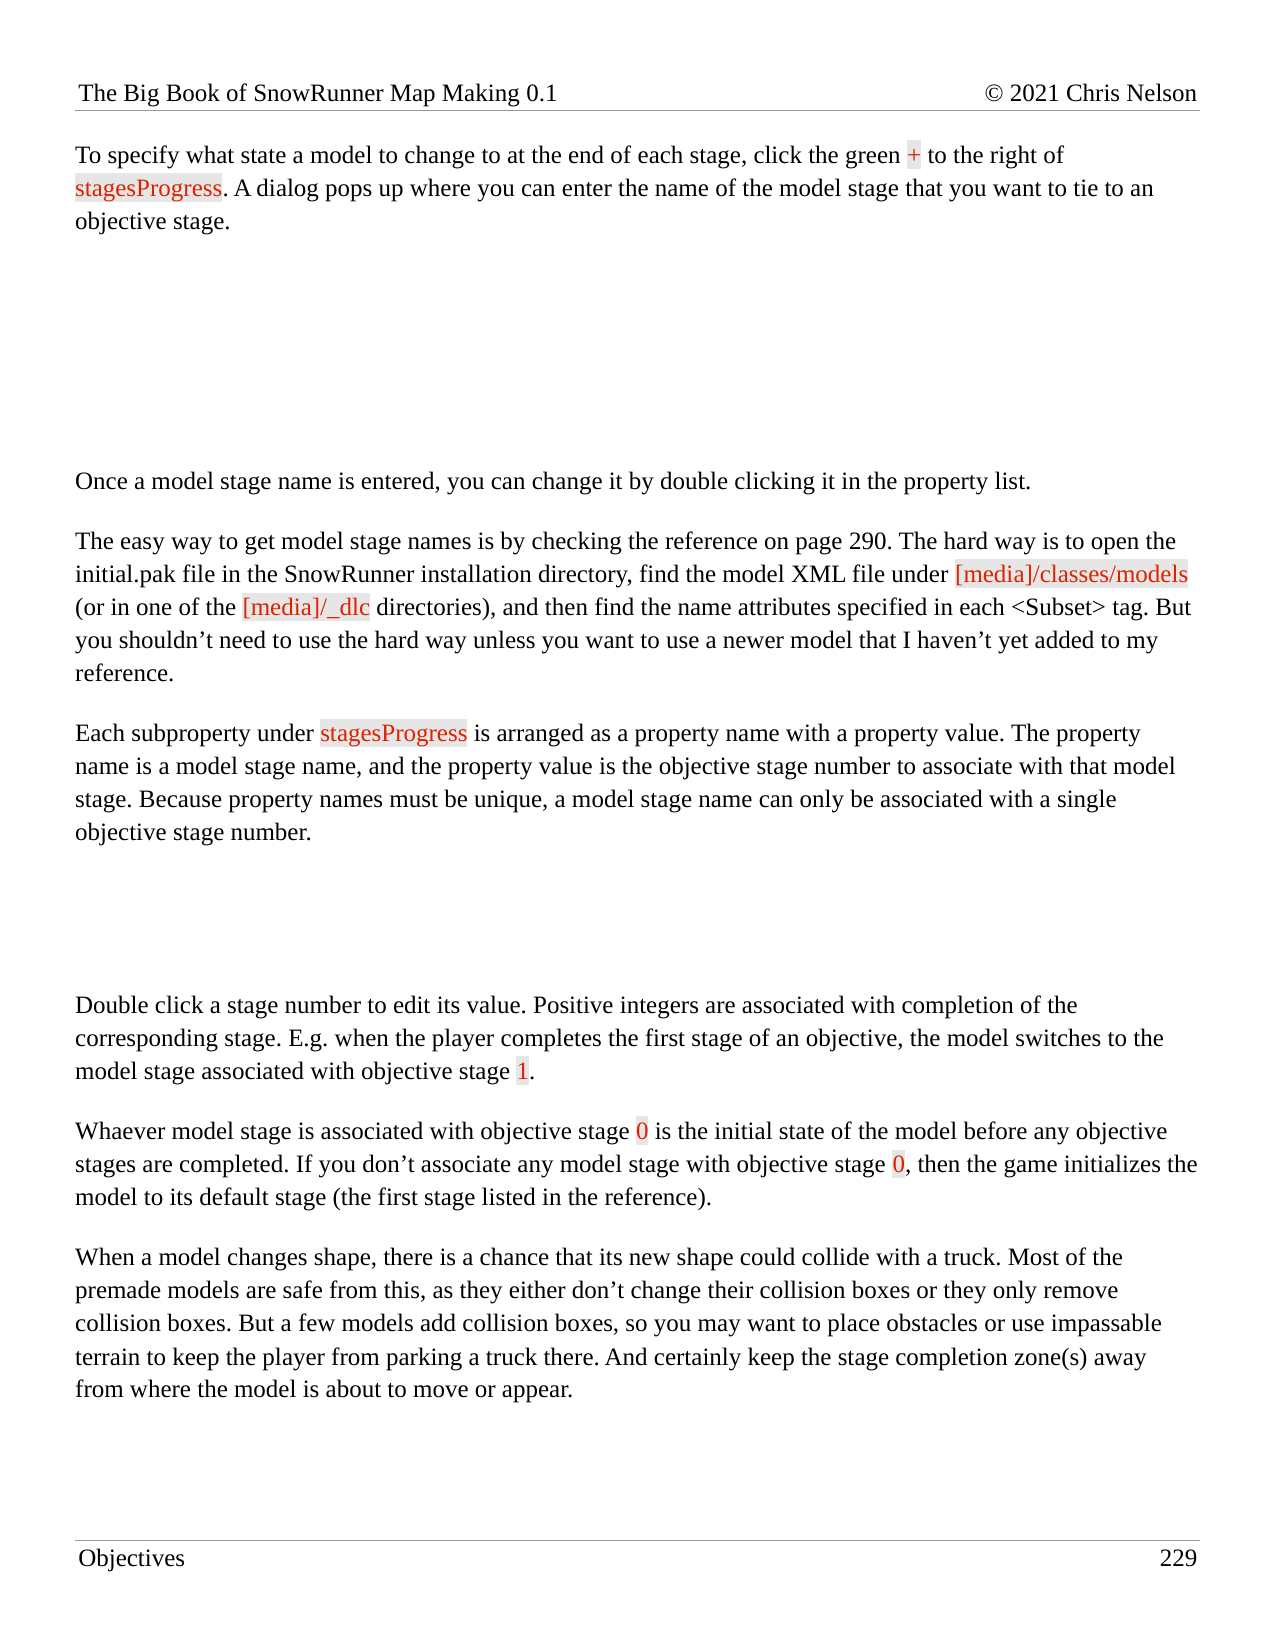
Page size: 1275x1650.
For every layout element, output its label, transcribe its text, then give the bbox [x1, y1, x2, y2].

text Each subproperty under stagesProgress is arranged as a property name with a property value. The property name is a model stage name, and the property value is the objective stage number to associate with that model stage. Because property names must be unique, a model stage name can only be associated with a single objective stage number. [75, 718, 1200, 846]
text When a model changes shape, there is a chance that its new shape could collide with a truck. Most of the premade models are safe from this, as they either don’t change their collision boxes or they only remove collision boxes. But a few models add collision boxes, so you may want to place obstacles or use impassable terrain to keep the player from parking a truck there. And certainly keep the stage completion zone(s) away from where the model is about to move or appear. [75, 1242, 1200, 1403]
text Once a model stage name is entered, you can change it by double clicking it in the property list. [75, 466, 1200, 495]
text To specify what state a model to change to at the end of each stage, click the green + to the right of stagesProgress. A dialog pops up where you can enter the name of the model stage that you want to tie to an objective stage. [75, 140, 1200, 235]
text Double click a stage number to edit its value. Positive integers are associated with completion of the corresponding stage. E.g. when the player completes the first stage of an objective, the model switches to the model stage associated with objective stage 1. [75, 990, 1200, 1085]
text Whaever model stage is associated with objective stage 0 is the initial state of the model before any objective stages are completed. If you don’t associate any model stage with objective stage 0, then the game initializes the model to its default stage (the first stage listed in the reference). [75, 1116, 1200, 1211]
text The easy way to get model stage names is by checking the reference on page 290. The hard way is to open the initial.pak file in the SnowRunner installation directory, find the model XML file under [media]/classes/models (or in one of the [media]/_dlc directories), and then find the name attributes specified in each <Subset> tag. But you shouldn’t need to use the hard way unless you want to use a newer model that I haven’t yet added to my reference. [75, 526, 1200, 687]
